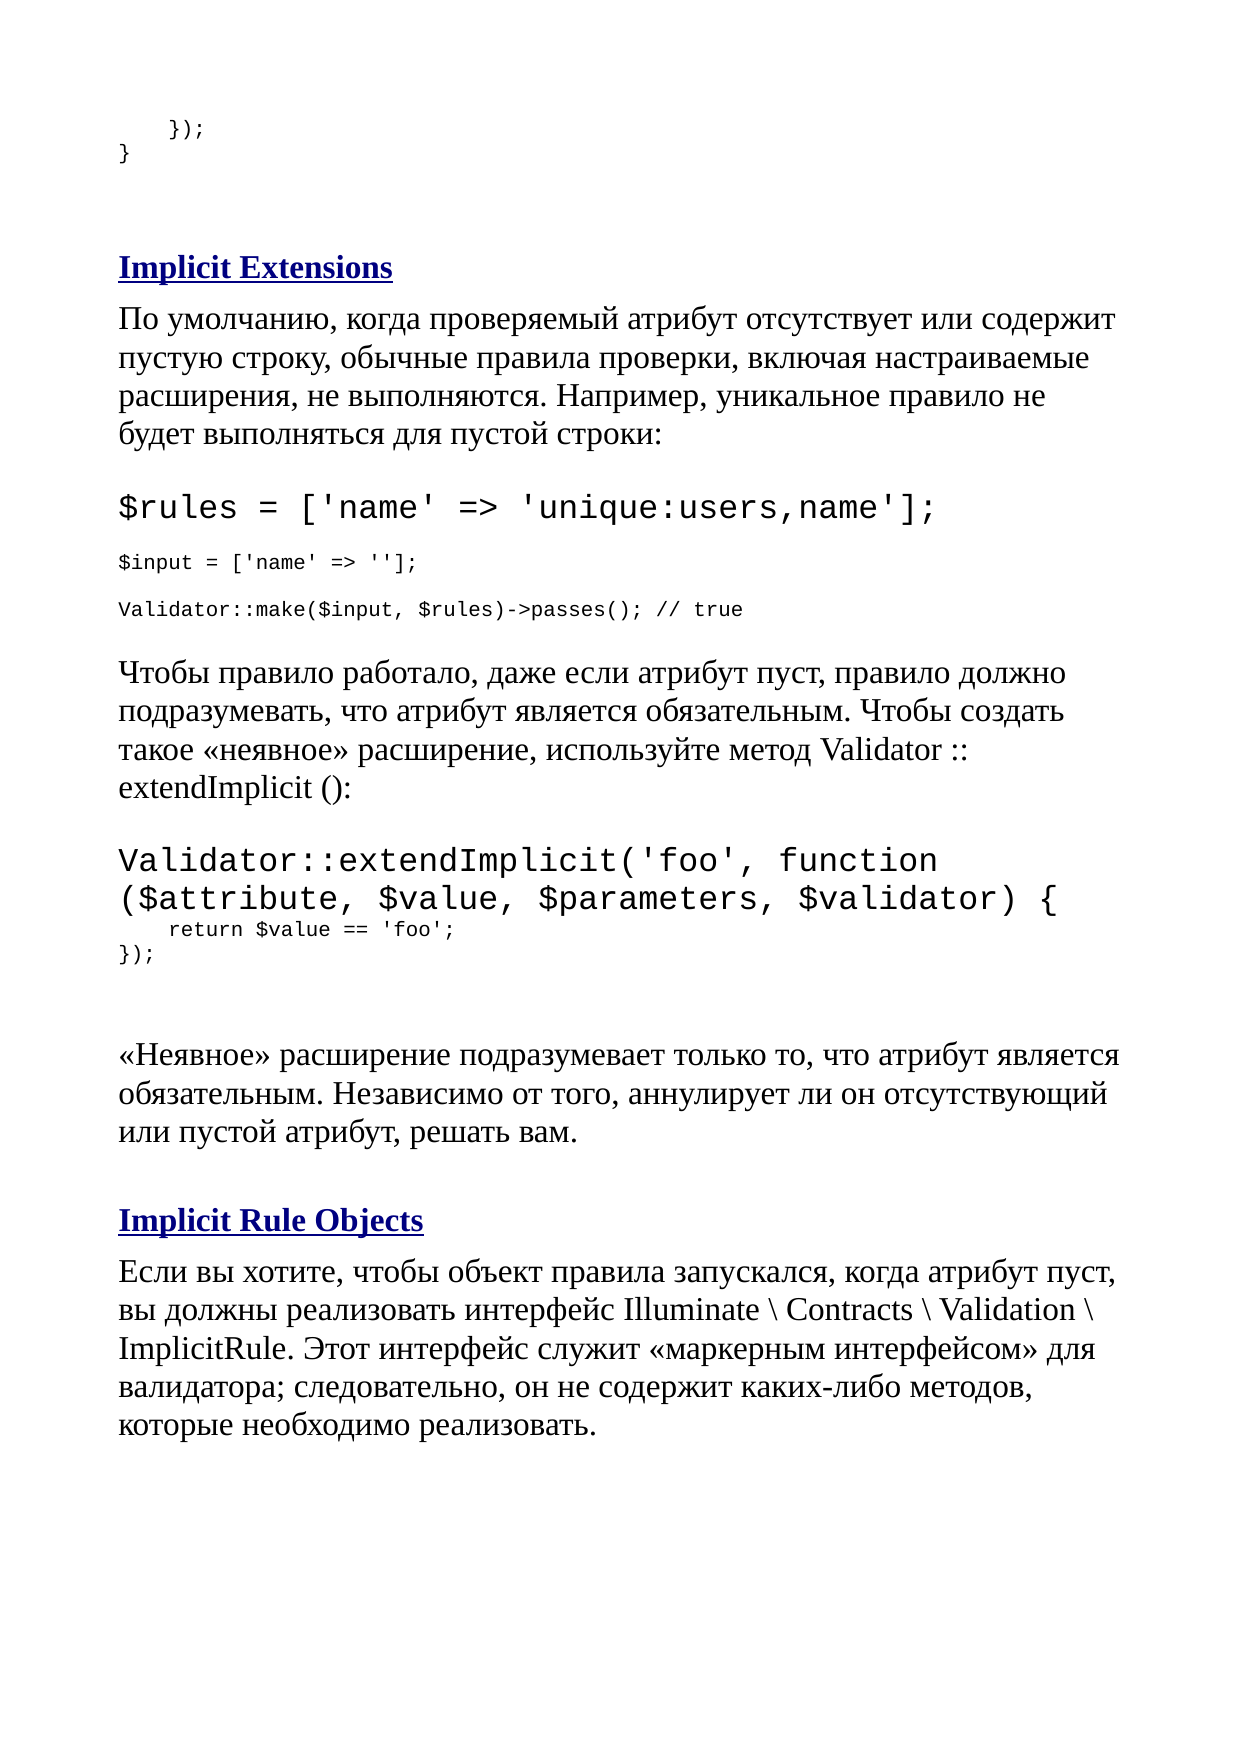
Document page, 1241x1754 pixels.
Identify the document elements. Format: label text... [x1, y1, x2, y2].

text $input = ['name' => '']; [118, 552, 1122, 575]
text Чтобы правило работало, даже если атрибут пуст, правило должно подразумевать, что атрибут является обязательным. Чтобы создать такое «неявное» расширение, используйте метод Validator :: extendImplicit (): [118, 652, 1122, 806]
text «Неявное» расширение подразумевает только то, что атрибут является обязательным. Независимо от того, аннулирует ли он отсутствующий или пустой атрибут, решать вам. [118, 1034, 1122, 1149]
text }); [118, 118, 1122, 142]
text Validator::make($input, $rules)->passes(); // true [118, 599, 1122, 623]
text Если вы хотите, чтобы объект правила запускался, когда атрибут пуст, вы должны реализовать интерфейс Illuminate \ Contracts \ Validation \ ImplicitRule. Этот интерфейс служит «маркерным интерфейсом» для валидатора; следовательно, он не содержит каких-либо методов, которые необходимо реализовать. [118, 1251, 1122, 1443]
text return $value == 'foo'; [118, 919, 1122, 943]
text По умолчанию, когда проверяемый атрибут отсутствует или содержит пустую строку, обычные правила проверки, включая настраиваемые расширения, не выполняются. Например, уникальное правило не будет выполняться для пустой строки: $rules = ['name' => 'unique:users,name']; [118, 299, 1122, 528]
text }); [118, 943, 1122, 967]
subtitle Implicit Extensions [118, 248, 1122, 286]
subtitle Implicit Rule Objects [118, 1200, 1122, 1239]
text Validator::extendImplicit('foo', function ($attribute, $value, $parameters, $validator) { [118, 844, 1122, 919]
text } [118, 142, 1122, 165]
